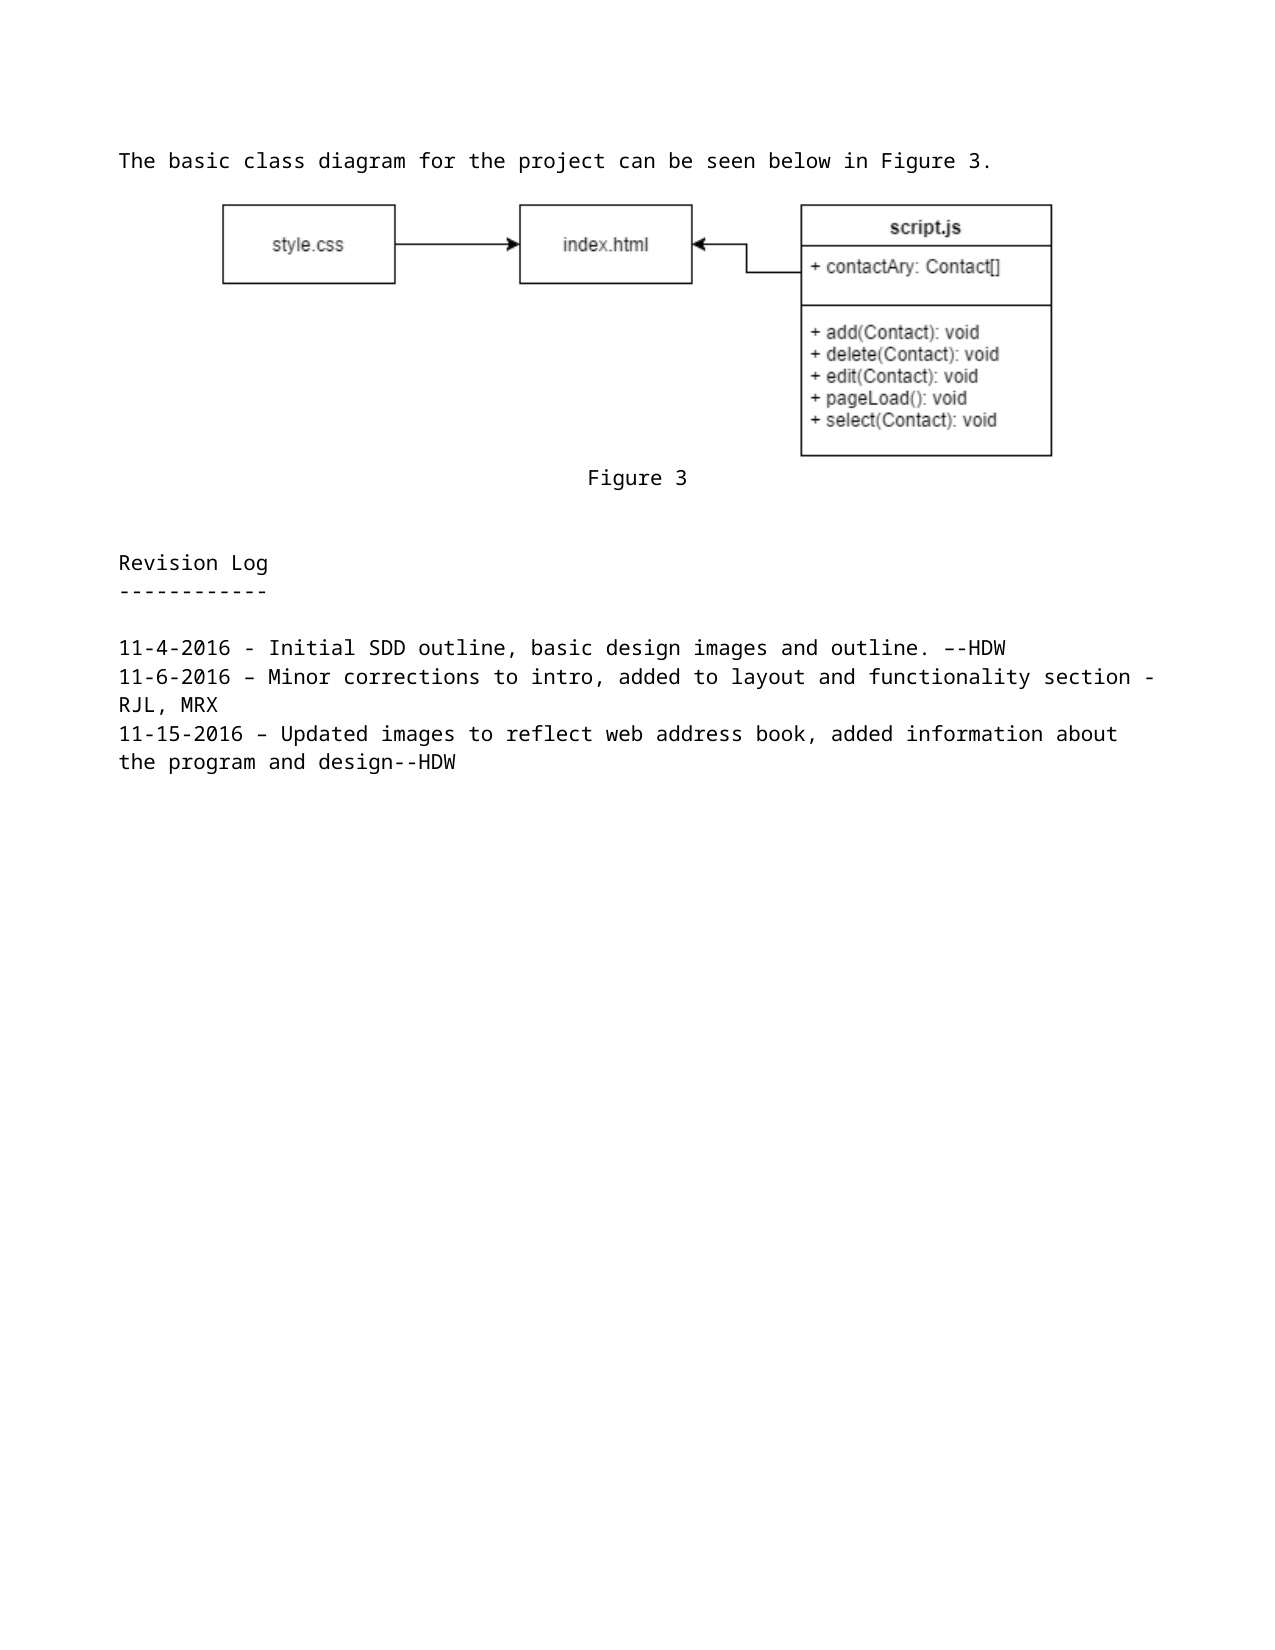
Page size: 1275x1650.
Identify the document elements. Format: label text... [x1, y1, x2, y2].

text The basic class diagram for the project can be seen below in Figure 3. [118, 147, 1157, 175]
text Figure 3 [118, 463, 1157, 491]
text 11-4-2016 - Initial SDD outline, basic design images and outline. –-HDW [118, 633, 1157, 662]
text 11-15-2016 – Updated images to reflect web address book, added information about the program and design--HDW [118, 719, 1157, 776]
text Revision Log [118, 548, 1157, 577]
text ------------ [118, 577, 1157, 605]
text 11-6-2016 – Minor corrections to intro, added to layout and functionality section - RJL, MRX [118, 662, 1157, 719]
